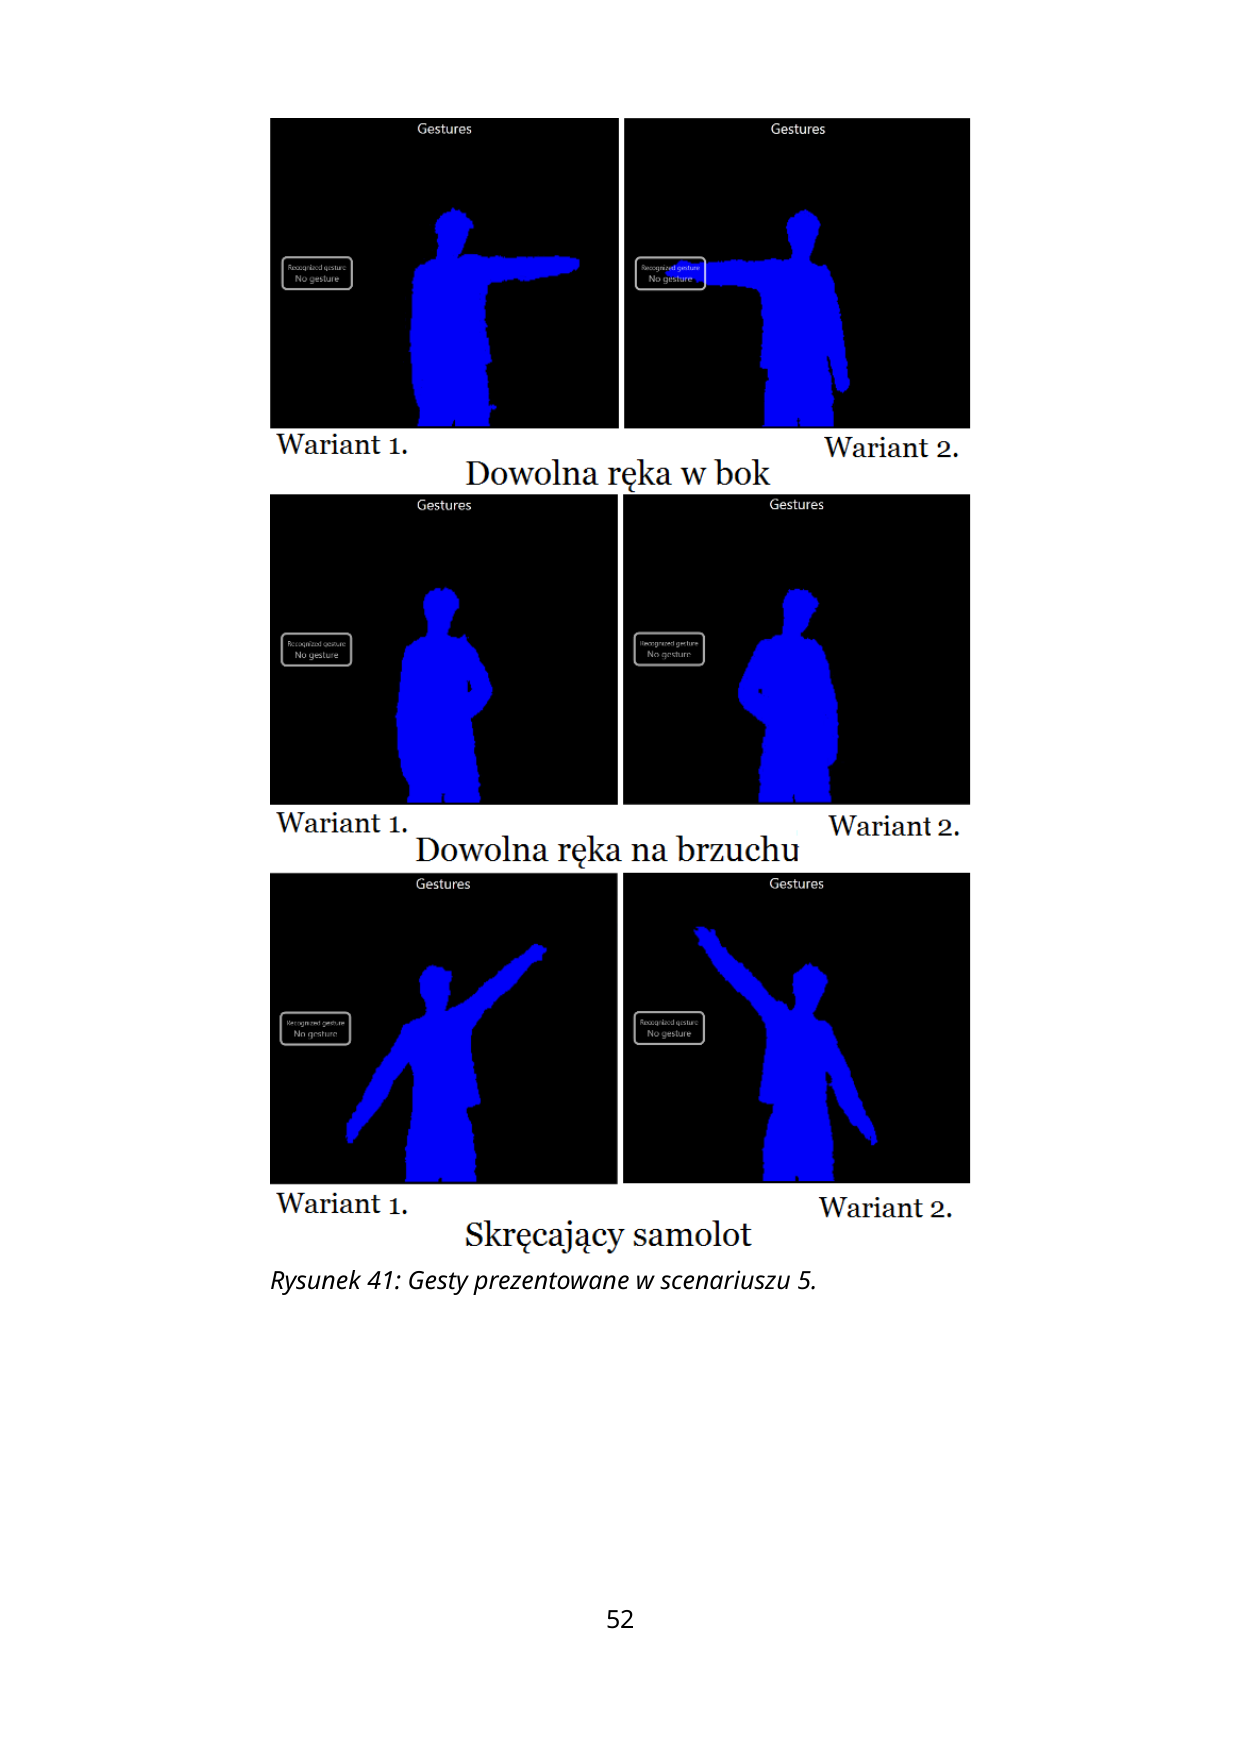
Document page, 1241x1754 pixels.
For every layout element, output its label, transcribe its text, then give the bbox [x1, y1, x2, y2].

text Rysunek 41: Gesty prezentowane w scenariuszu 5. [270, 1263, 970, 1296]
picture [270, 118, 971, 1263]
